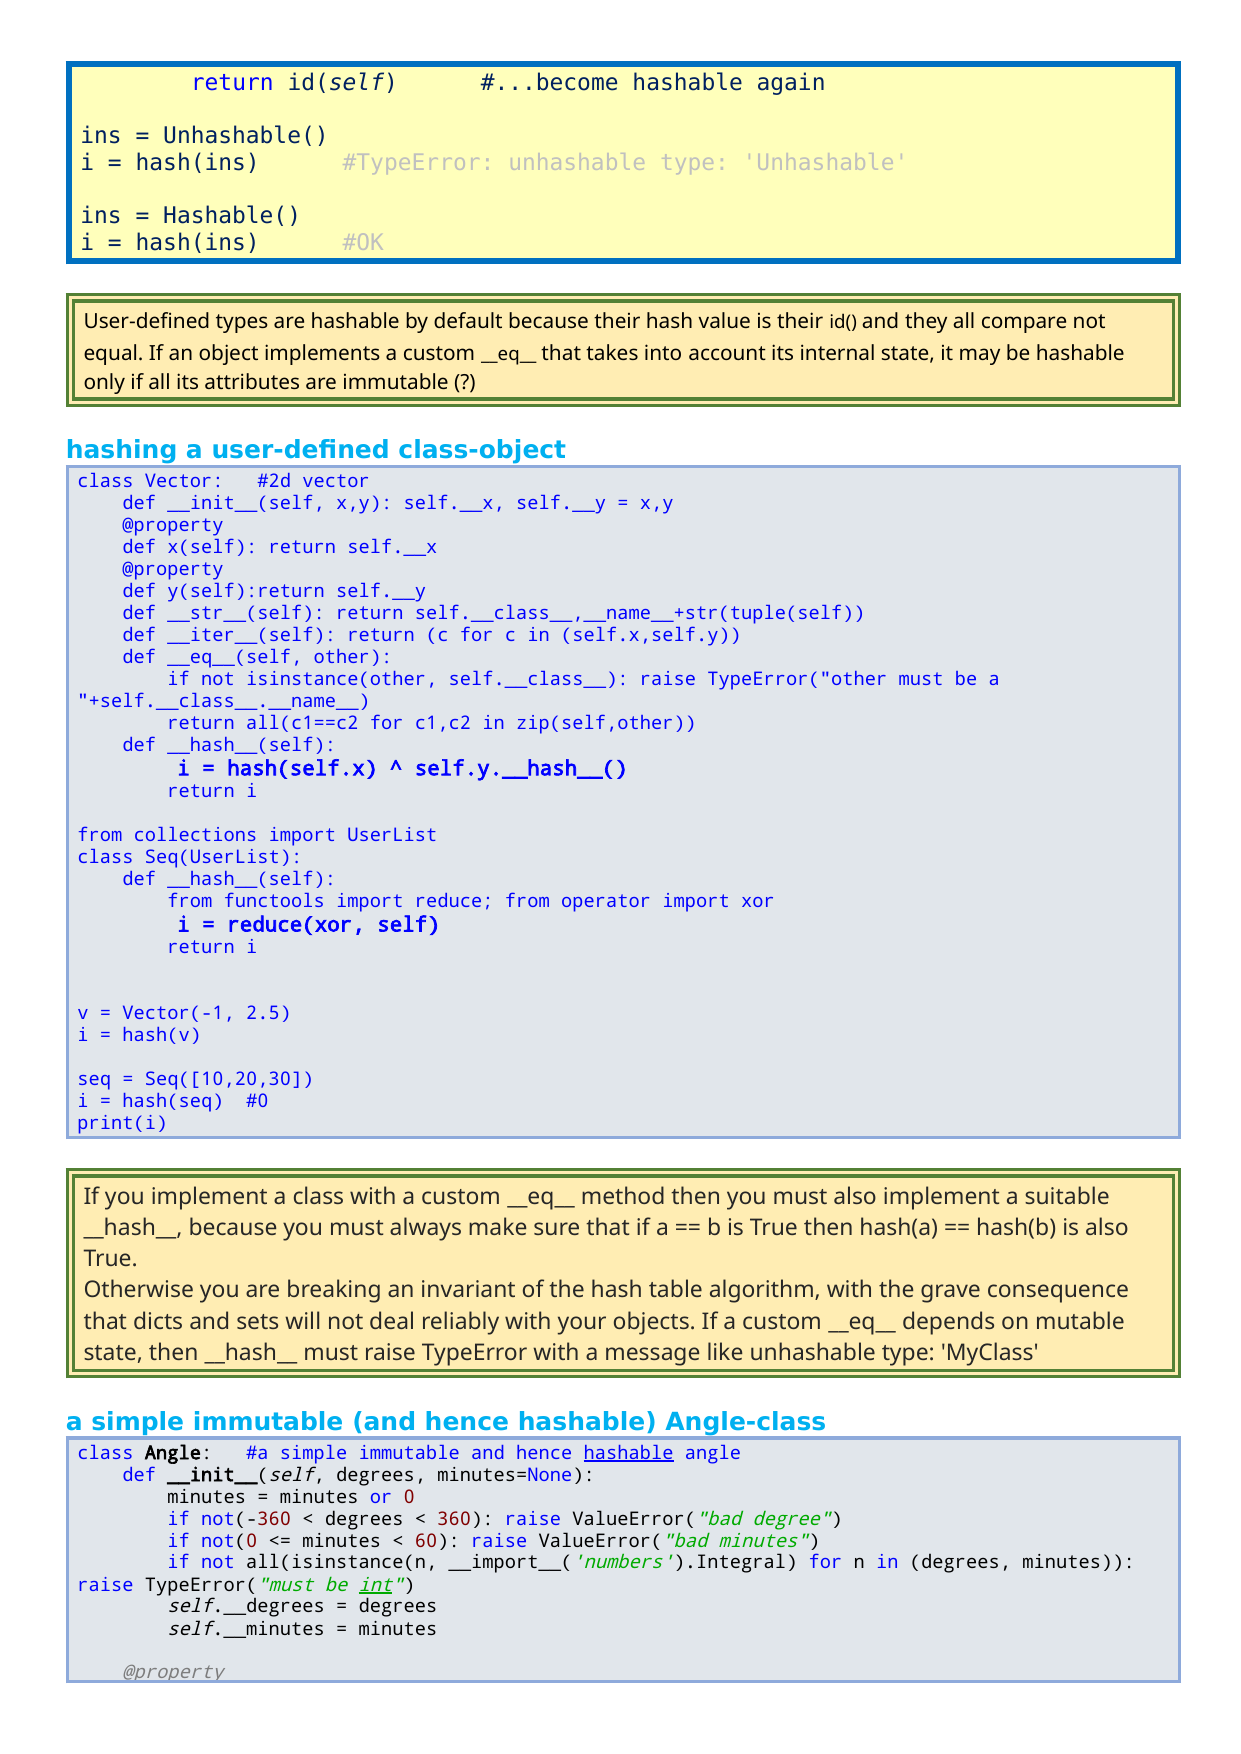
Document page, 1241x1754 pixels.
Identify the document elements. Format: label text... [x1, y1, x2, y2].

text @property [69, 1656, 1178, 1680]
text return i [69, 931, 1178, 953]
text return all(c1==c2 for c1,c2 in zip(self,other)) [69, 707, 1178, 728]
text i = hash(ins) #OK [72, 221, 1175, 258]
text Otherwise you are breaking an invariant of the hash table algorithm, with the grave consequence that dicts and sets will not deal reliably with your objects. If a custom __eq__ depends on mutable state, then __hash__ must raise TypeError with a message like unhashable type: 'MyClass' [69, 1262, 1178, 1375]
title a simple immutable (and hence hashable) Angle-class [66, 1407, 1181, 1436]
text i = reduce(xor, self) [69, 907, 1178, 931]
text def __iter__(self): return (c for c in (self.x,self.y)) [69, 619, 1178, 641]
text class Angle: #a simple immutable and hence hashable angle [69, 1440, 1178, 1458]
text def y(self):return self.__y [69, 575, 1178, 597]
text ins = Hashable() [72, 194, 1175, 221]
text from functools import reduce; from operator import xor [69, 885, 1178, 907]
text self.__minutes = minutes [69, 1612, 1178, 1634]
text from collections import UserList [69, 819, 1178, 841]
text if not(-360 < degrees < 360): raise ValueError("bad degree") [69, 1502, 1178, 1524]
text class Vector: #2d vector [69, 468, 1178, 487]
text User-defined types are hashable by default because their hash value is their id() and they all compare not equal. If an object implements a custom __eq__ that takes into account its internal state, it may be hashable only if all its attributes are immutable (?) [69, 296, 1178, 404]
text def x(self): return self.__x [69, 531, 1178, 553]
text class Seq(UserList): [69, 841, 1178, 863]
text v = Vector(-1, 2.5) [69, 997, 1178, 1019]
text def __str__(self): return self.__class__,__name__+str(tuple(self)) [69, 597, 1178, 619]
text ins = Unhashable() [72, 114, 1175, 141]
text def __init__(self, x,y): self.__x, self.__y = x,y [69, 487, 1178, 509]
title hashing a user-defined class-object [66, 436, 1181, 465]
text If you implement a class with a custom __eq__ method then you must also implement a suitable __hash__, because you must always make sure that if a == b is True then hash(a) == hash(b) is also True. [69, 1171, 1178, 1262]
text if not isinstance(other, self.__class__): raise TypeError("other must be a "+self.__class__.__name__) [69, 663, 1178, 707]
text def __init__(self, degrees, minutes=None): [69, 1458, 1178, 1480]
text if not all(isinstance(n, __import__('numbers').Integral) for n in (degrees, minutes)): raise TypeError("must be int") [69, 1546, 1178, 1590]
text seq = Seq([10,20,30]) [69, 1063, 1178, 1085]
text i = hash(v) [69, 1019, 1178, 1041]
text return i [69, 775, 1178, 797]
text return id(self) #...become hashable again [72, 67, 1175, 88]
text def __hash__(self): [69, 863, 1178, 885]
text i = hash(self.x) ^ self.y.__hash__() [69, 751, 1178, 775]
text i = hash(ins) #TypeError: unhashable type: 'Unhashable' [72, 141, 1175, 168]
text self.__degrees = degrees [69, 1590, 1178, 1612]
text @property [69, 553, 1178, 575]
text @property [69, 509, 1178, 531]
text def __hash__(self): [69, 728, 1178, 751]
text i = hash(seq) #0 [69, 1085, 1178, 1107]
text def __eq__(self, other): [69, 641, 1178, 663]
text minutes = minutes or 0 [69, 1480, 1178, 1502]
text print(i) [69, 1107, 1178, 1136]
text if not(0 <= minutes < 60): raise ValueError("bad minutes") [69, 1524, 1178, 1546]
